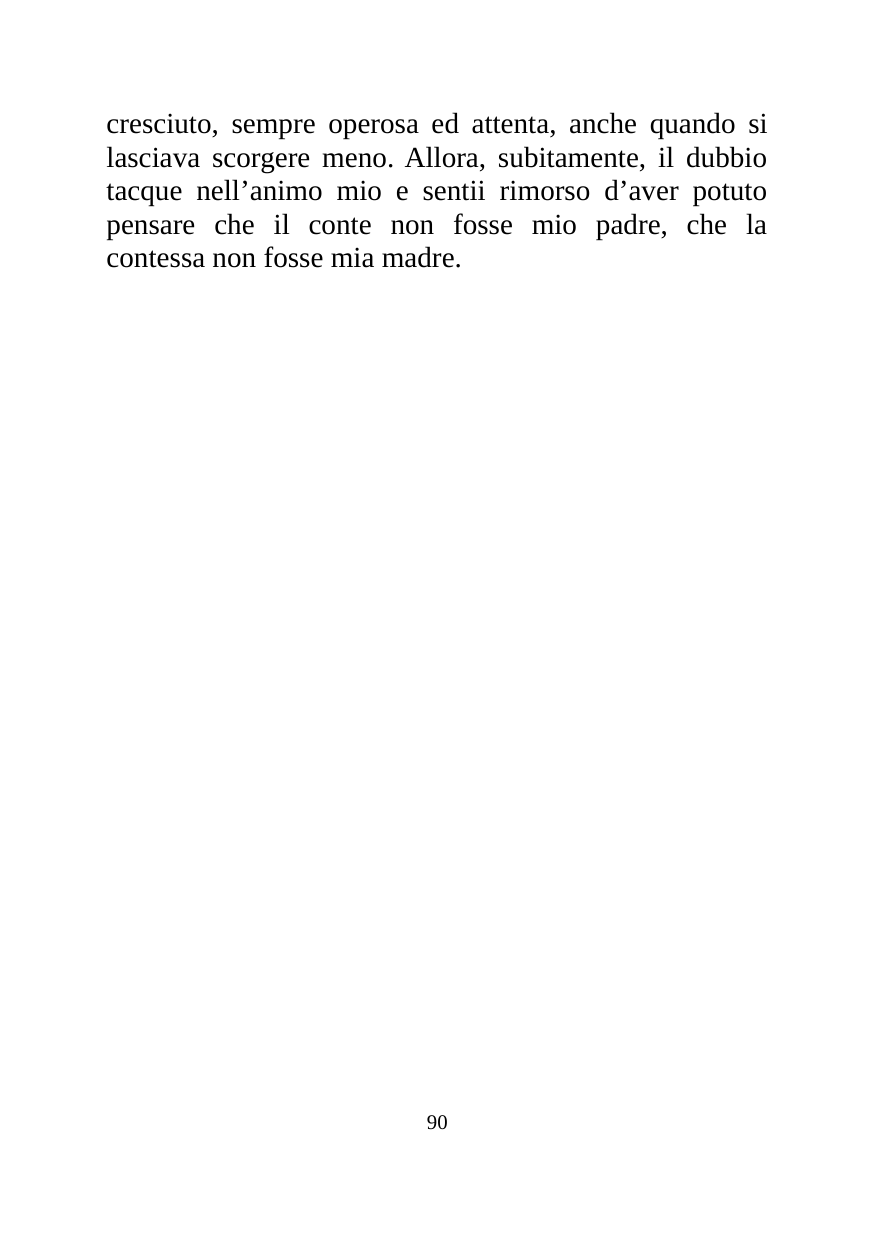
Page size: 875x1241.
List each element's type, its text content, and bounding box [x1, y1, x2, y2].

text cresciuto, sempre operosa ed attenta, anche quando si lasciava scorgere meno. Allora, subitamente, il dubbio tacque nell’animo mio e sentii rimorso d’aver potuto pensare che il conte non fosse mio padre, che la contessa non fosse mia madre. [106, 106, 768, 274]
